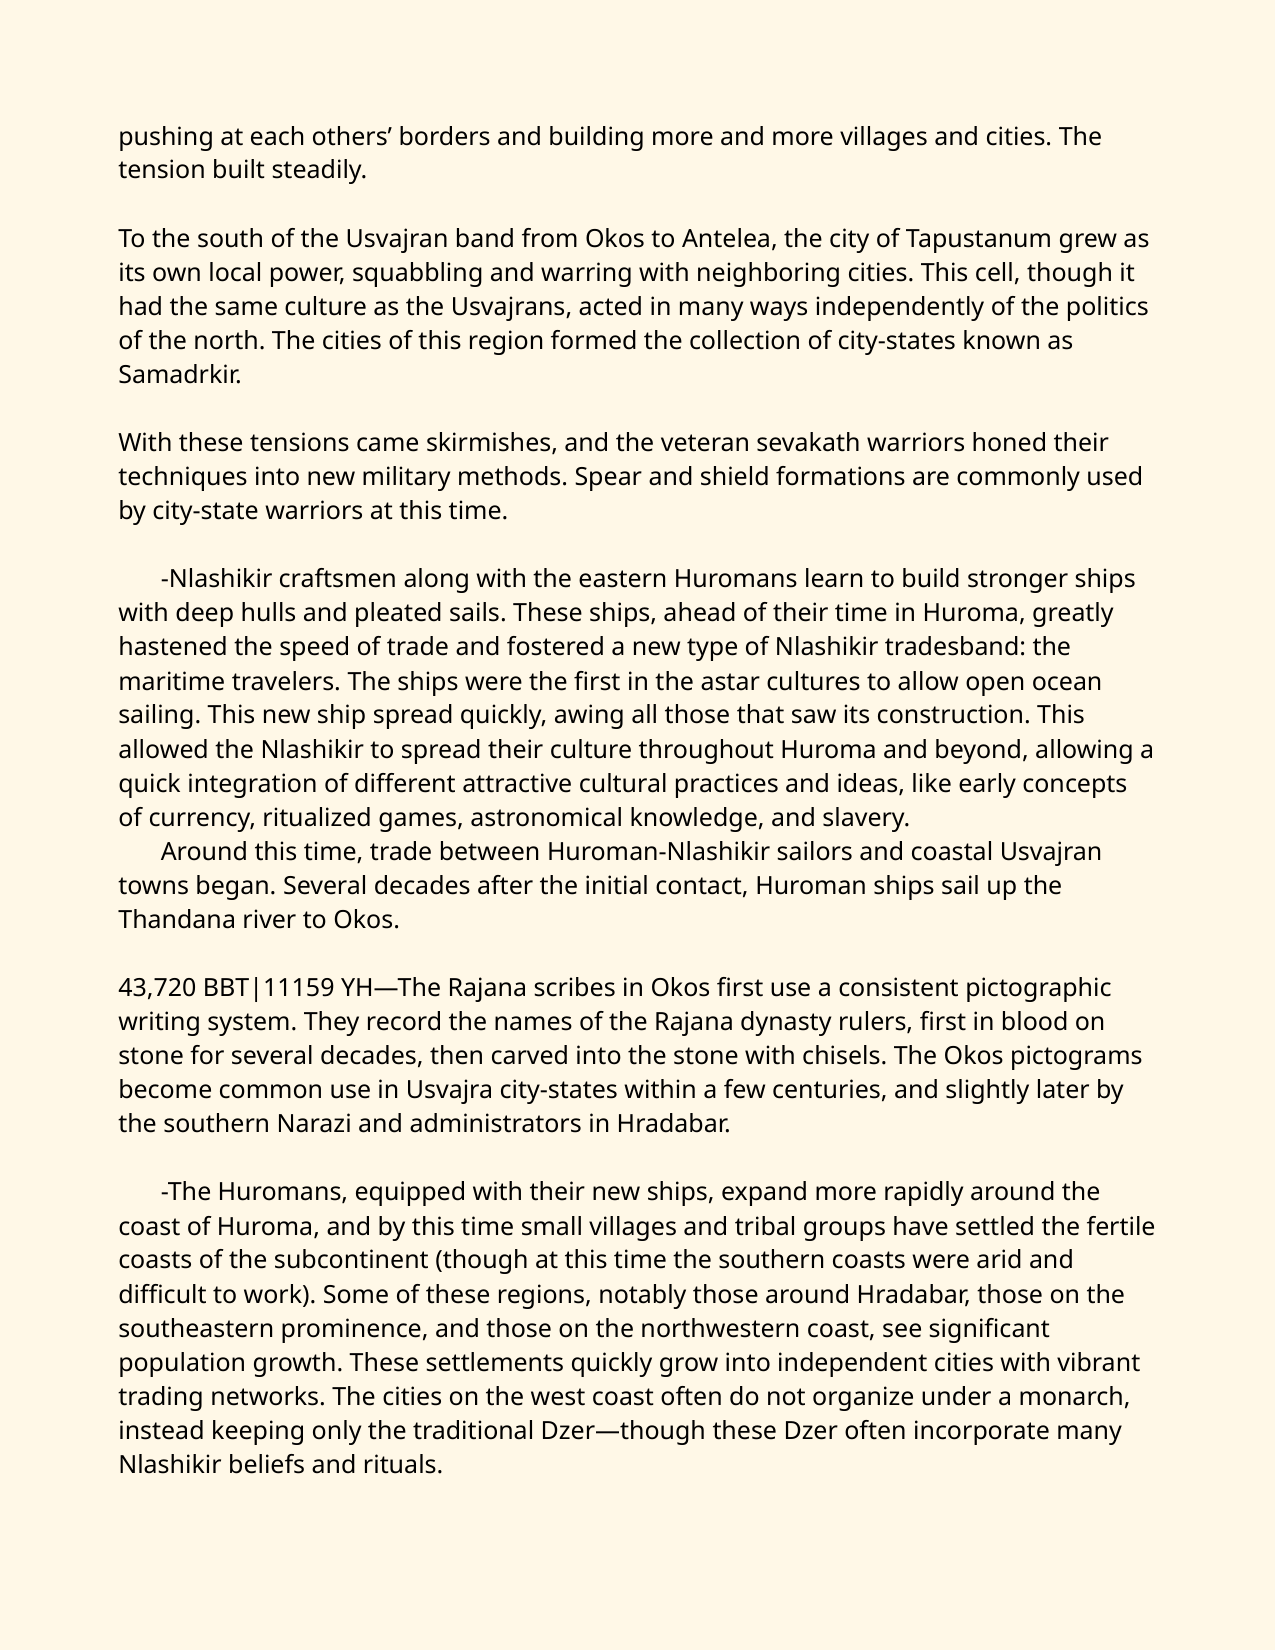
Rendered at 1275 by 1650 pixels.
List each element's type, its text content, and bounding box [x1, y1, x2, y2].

text To the south of the Usvajran band from Okos to Antelea, the city of Tapustanum grew as its own local power, squabbling and warring with neighboring cities. This cell, though it had the same culture as the Usvajrans, acted in many ways independently of the politics of the north. The cities of this region formed the collection of city-states known as Samadrkir. [118, 220, 1157, 391]
text pushing at each others’ borders and building more and more villages and cities. The tension built steadily. [118, 118, 1157, 186]
text -The Huromans, equipped with their new ships, expand more rapidly around the coast of Huroma, and by this time small villages and tribal groups have settled the fertile coasts of the subcontinent (though at this time the southern coasts were arid and difficult to work). Some of these regions, notably those around Hradabar, those on the southeastern prominence, and those on the northwestern coast, see significant population growth. These settlements quickly grow into independent cities with vibrant trading networks. The cities on the west coast often do not organize under a monarch, instead keeping only the traditional Dzer—though these Dzer often incorporate many Nlashikir beliefs and rituals. [118, 1174, 1157, 1481]
text 43,720 BBT|11159 YH—The Rajana scribes in Okos first use a consistent pictographic writing system. They record the names of the Rajana dynasty rulers, first in blood on stone for several decades, then carved into the stone with chisels. The Okos pictograms become common use in Usvajra city-states within a few centuries, and slightly later by the southern Narazi and administrators in Hradabar. [118, 970, 1157, 1140]
text -Nlashikir craftsmen along with the eastern Huromans learn to build stronger ships with deep hulls and pleated sails. These ships, ahead of their time in Huroma, greatly hastened the speed of trade and fostered a new type of Nlashikir tradesband: the maritime travelers. The ships were the first in the astar cultures to allow open ocean sailing. This new ship spread quickly, awing all those that saw its construction. This allowed the Nlashikir to spread their culture throughout Huroma and beyond, allowing a quick integration of different attractive cultural practices and ideas, like early concepts of currency, ritualized games, astronomical knowledge, and slavery. [118, 561, 1157, 833]
text With these tensions came skirmishes, and the veteran sevakath warriors honed their techniques into new military methods. Spear and shield formations are commonly used by city-state warriors at this time. [118, 425, 1157, 527]
text Around this time, trade between Huroman-Nlashikir sailors and coastal Usvajran towns began. Several decades after the initial contact, Huroman ships sail up the Thandana river to Okos. [118, 833, 1157, 936]
